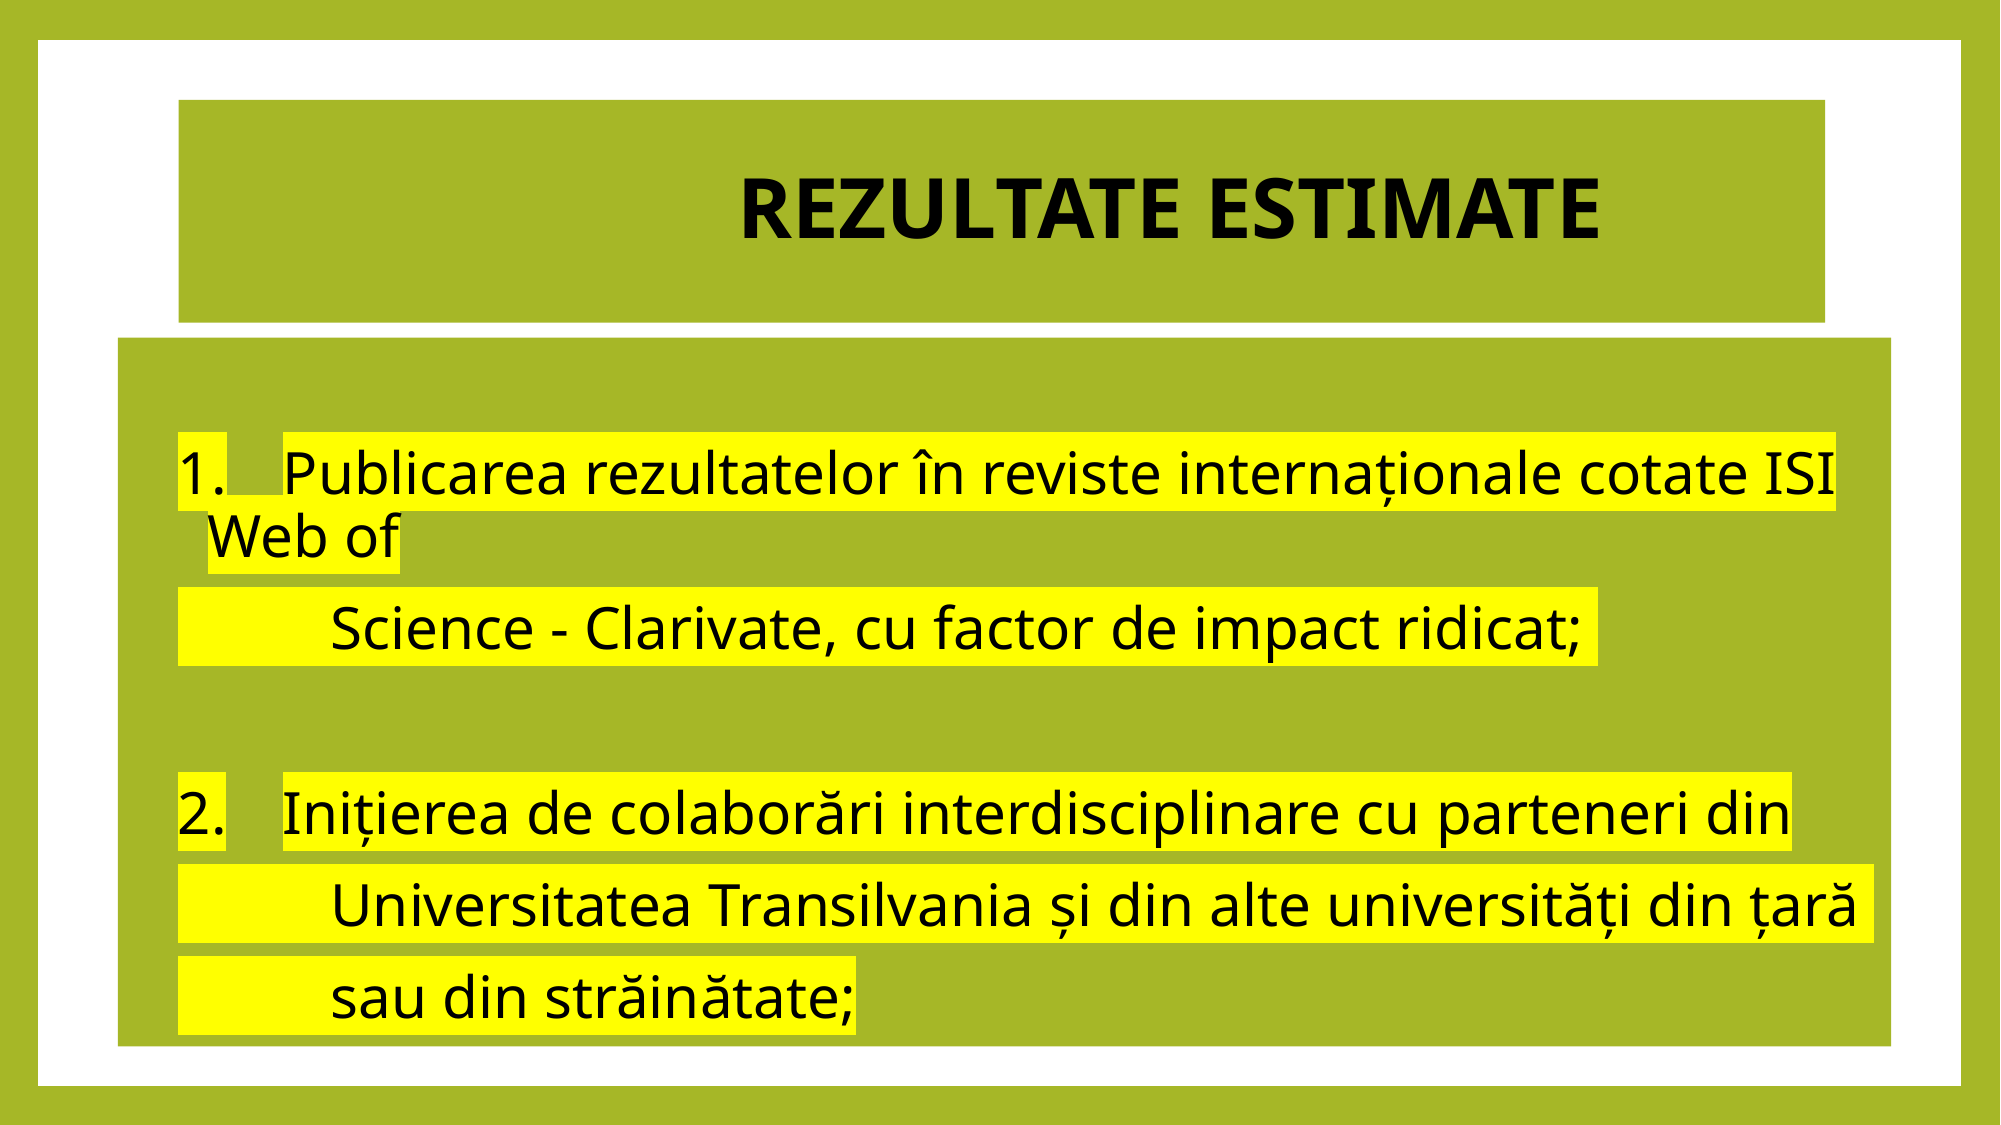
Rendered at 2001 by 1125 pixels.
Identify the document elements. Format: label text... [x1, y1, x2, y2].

list 1. Publicarea rezultatelor în reviste internaționale cotate ISI Web of Science - Clarivate, cu factor de impact ridicat; 2. Inițierea de colaborări interdisciplinare cu parteneri din Universitatea Transilvania și din alte universități din țară sau din străinătate; [117, 337, 1892, 1047]
title REZULTATE ESTIMATE [178, 99, 1826, 323]
